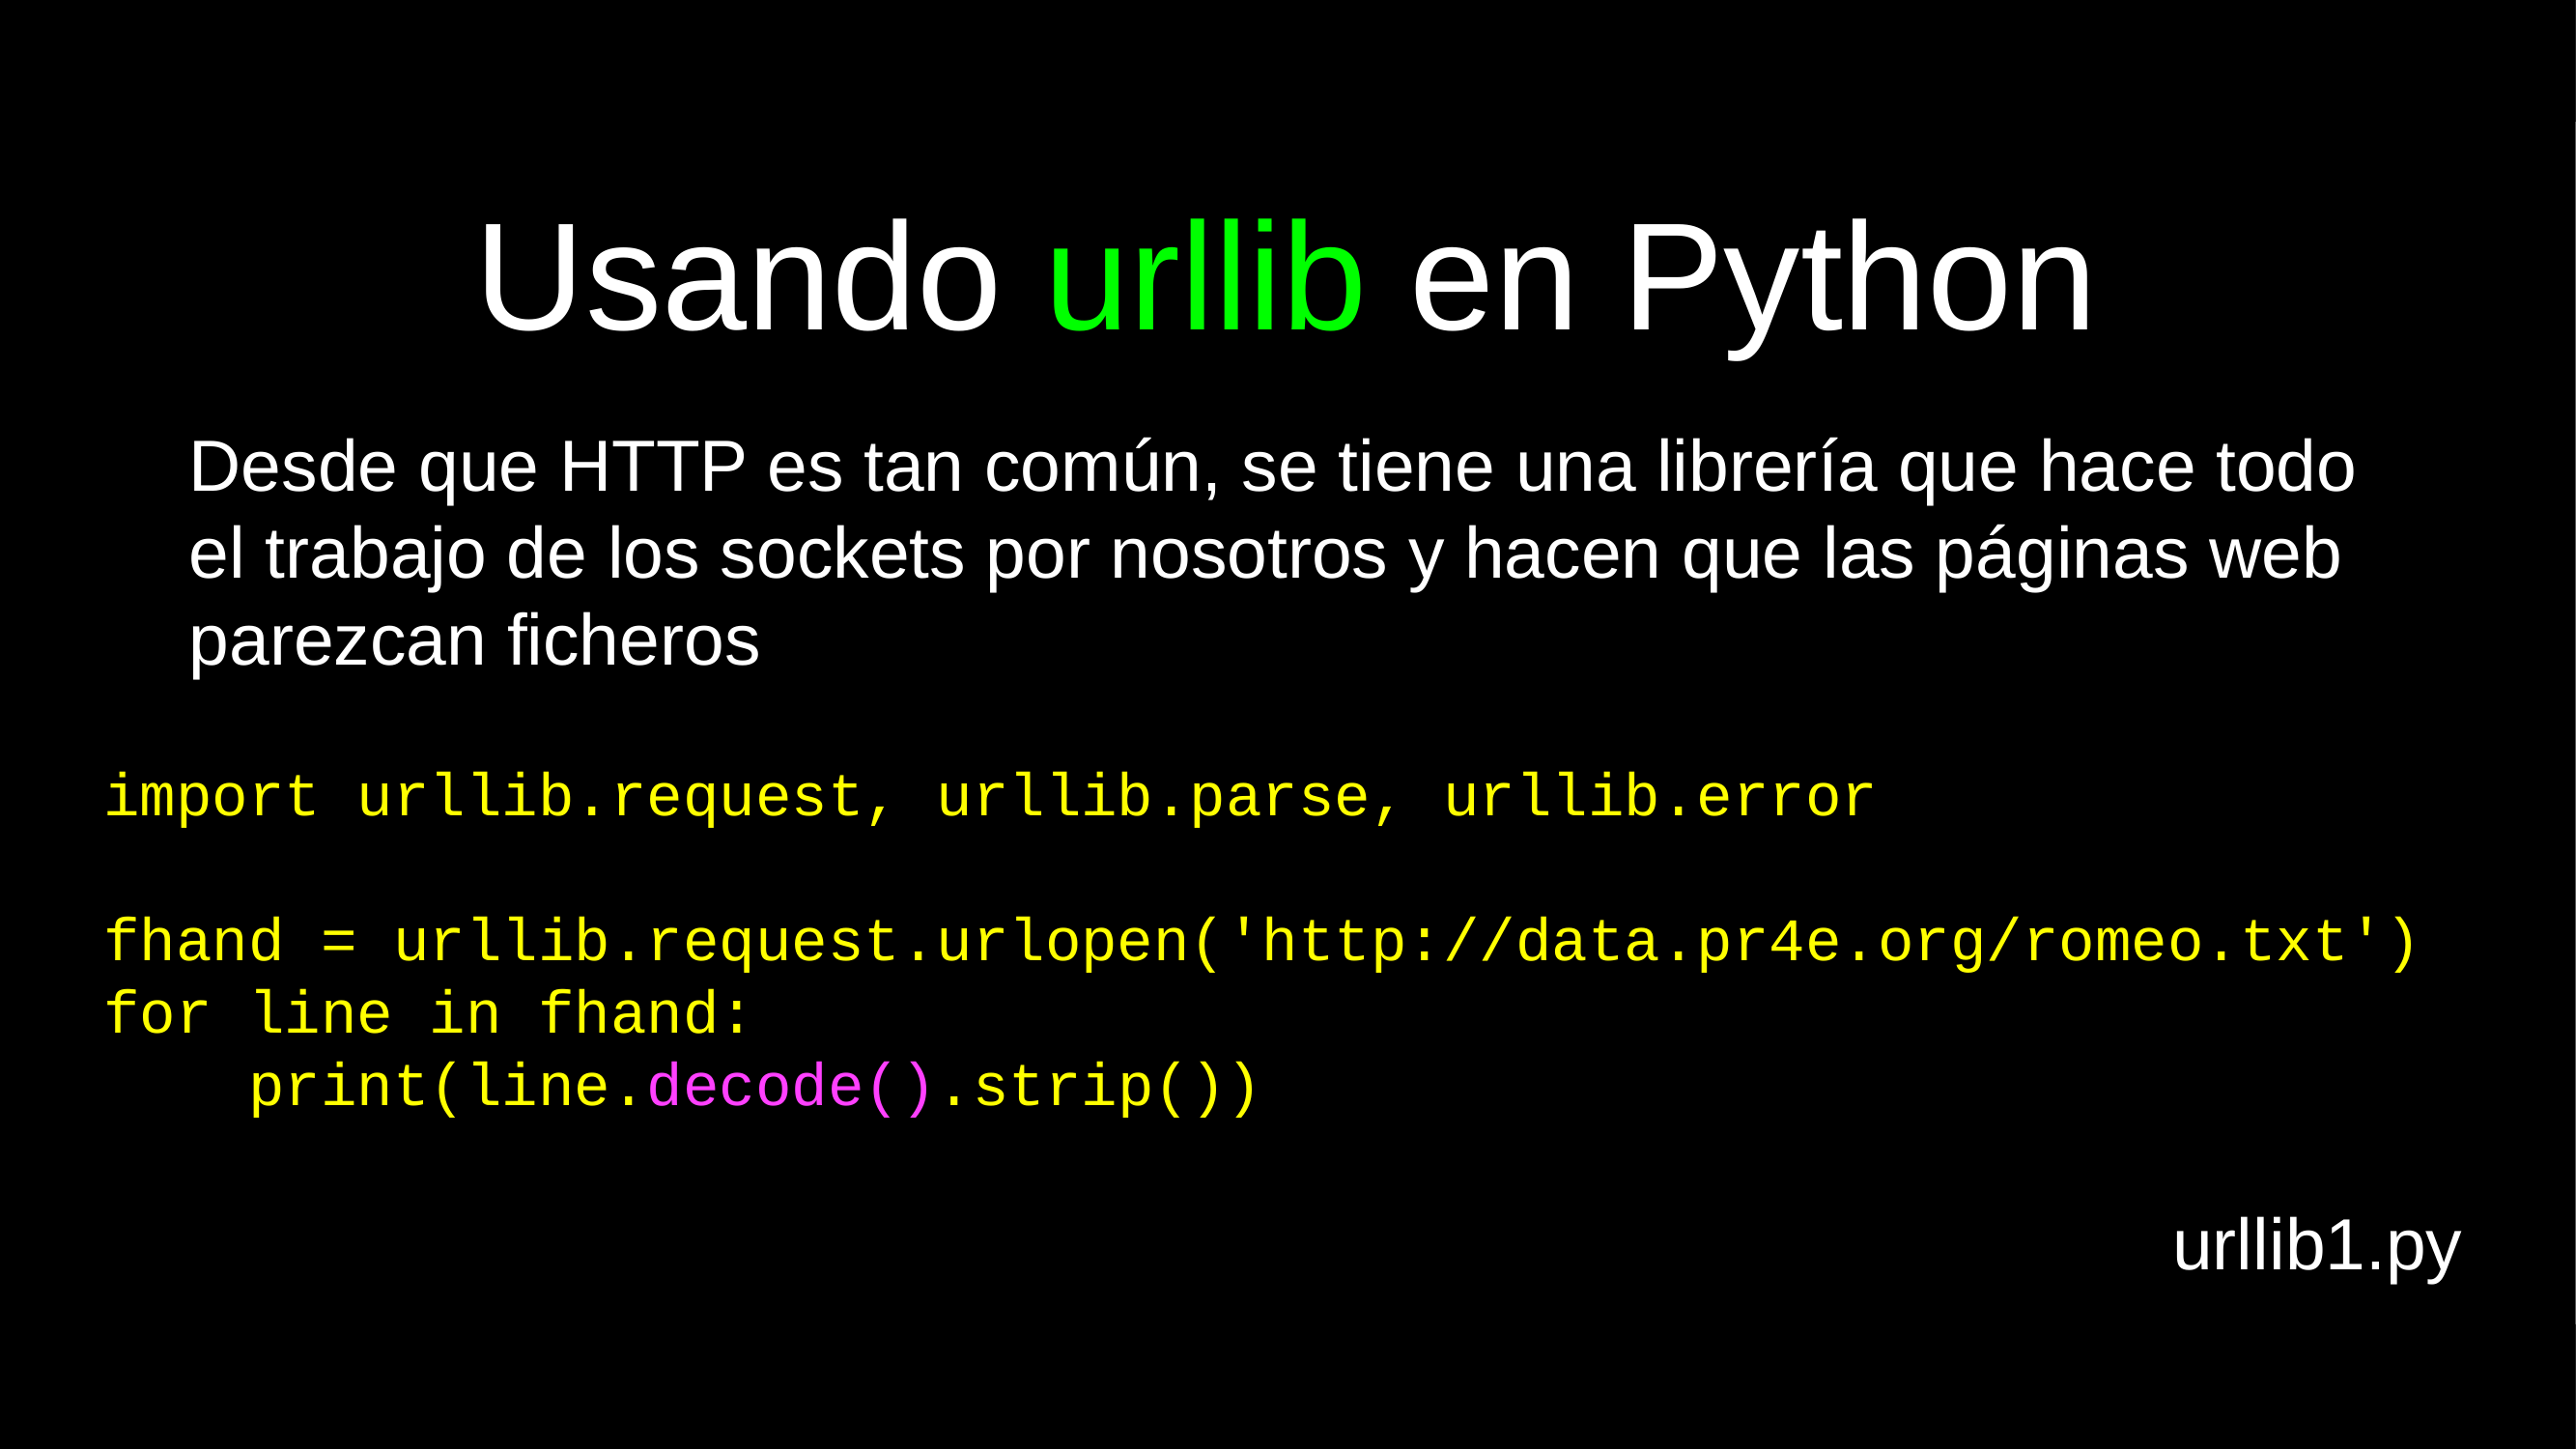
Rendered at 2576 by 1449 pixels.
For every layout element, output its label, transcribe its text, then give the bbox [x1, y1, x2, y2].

list Desde que HTTP es tan común, se tiene una librería que hace todo el trabajo de los sockets por nosotros y hacen que las páginas web parezcan ficheros [183, 412, 2391, 755]
text_box urllib1.py [2138, 1191, 2496, 1291]
text_box import urllib.request, urllib.parse, urllib.error fhand = urllib.request.urlopen('http://data.pr4e.org/romeo.txt') for line in fhand: print(line.decode().strip()) [103, 755, 2554, 1195]
list Desde que HTTP es tan común, se tiene una librería que hace todo el trabajo de los sockets por nosotros y hacen que las páginas web parezcan ficheros [183, 1195, 2391, 1317]
title Usando urllib en Python [183, 133, 2391, 403]
